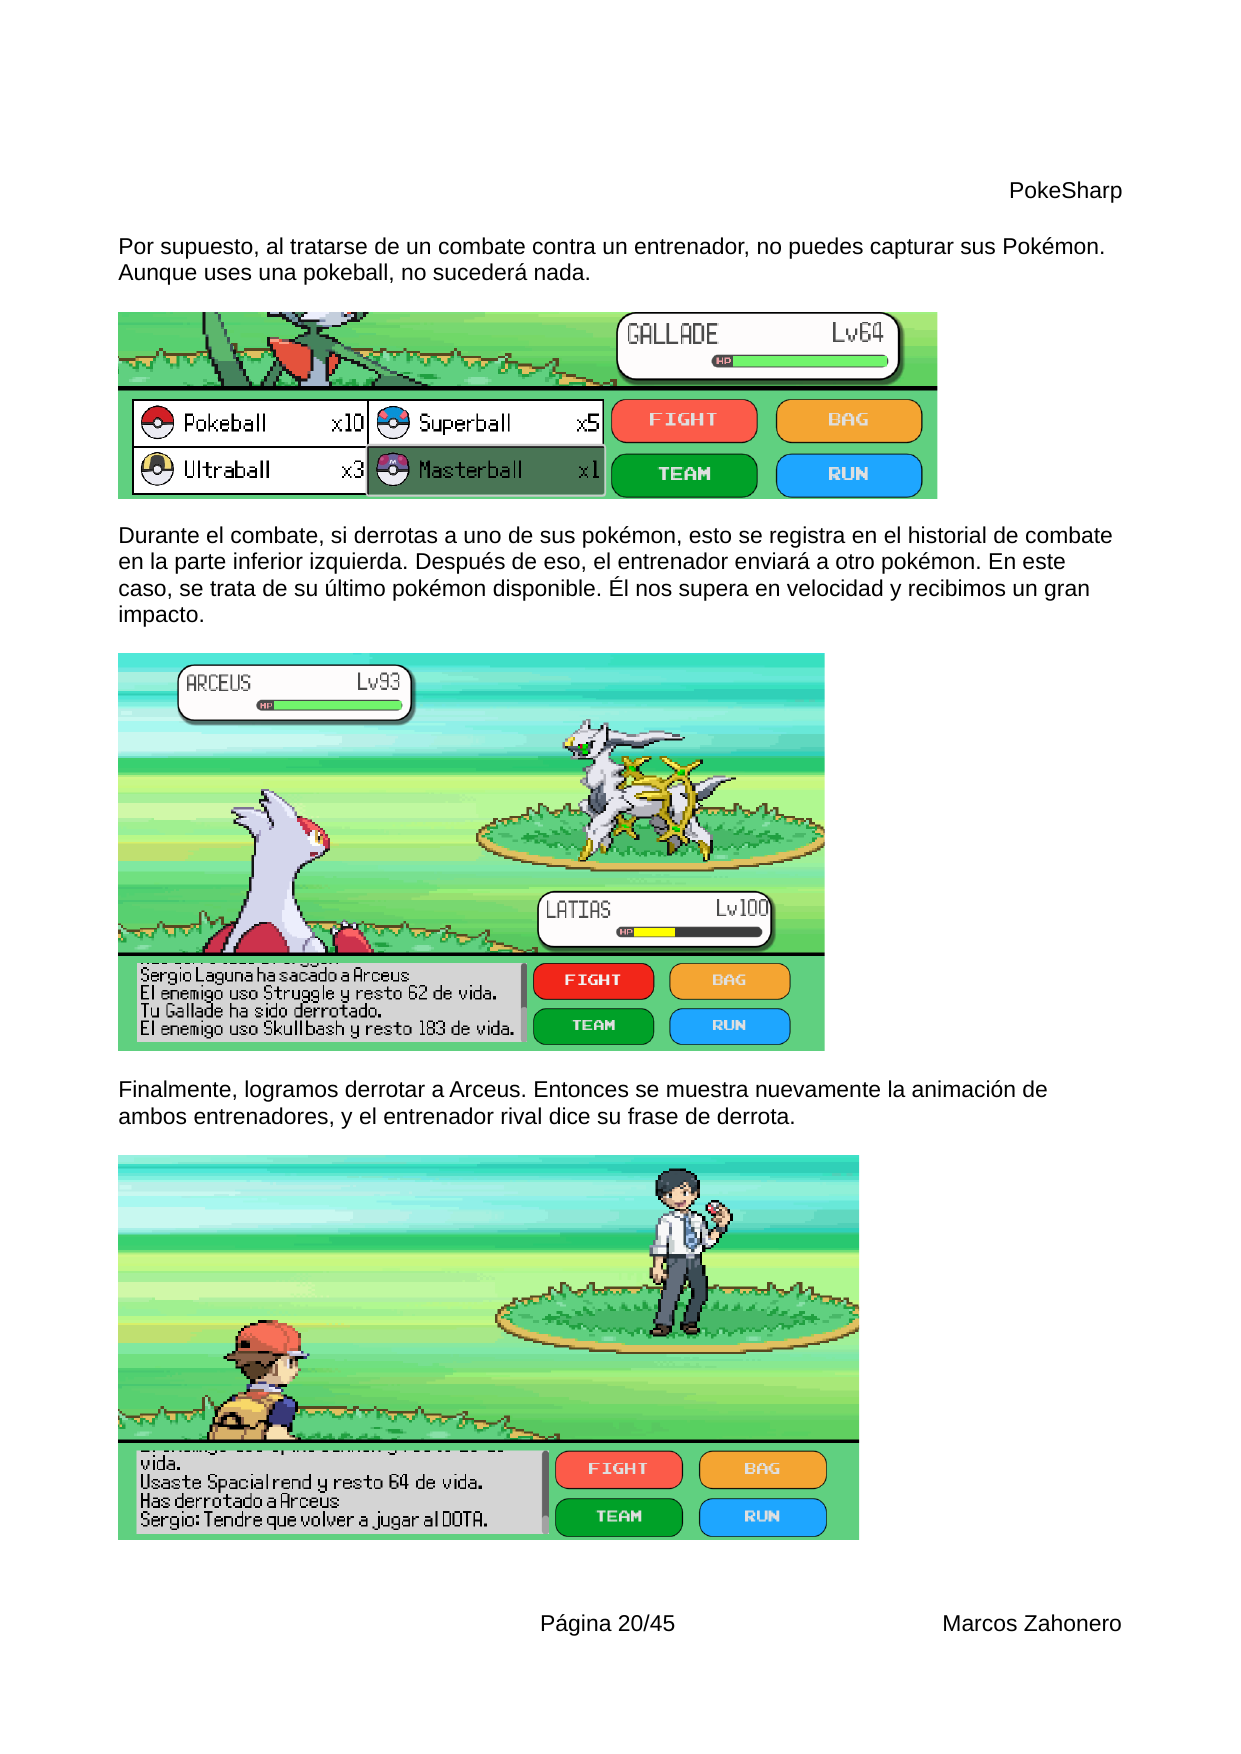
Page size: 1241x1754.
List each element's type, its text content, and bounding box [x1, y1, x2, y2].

picture [118, 653, 825, 1051]
text Finalmente, logramos derrotar a Arceus. Entonces se muestra nuevamente la animación de ambos entrenadores, y el entrenador rival dice su frase de derrota. [118, 1076, 1122, 1129]
text Durante el combate, si derrotas a uno de sus pokémon, esto se registra en el historial de combate en la parte inferior izquierda. Después de eso, el entrenador enviará a otro pokémon. En este caso, se trata de su último pokémon disponible. Él nos supera en velocidad y recibimos un gran impacto. [118, 522, 1122, 627]
picture [118, 312, 938, 499]
picture [118, 1155, 860, 1540]
text Por supuesto, al tratarse de un combate contra un entrenador, no puedes capturar sus Pokémon. Aunque uses una pokeball, no sucederá nada. [118, 233, 1122, 286]
